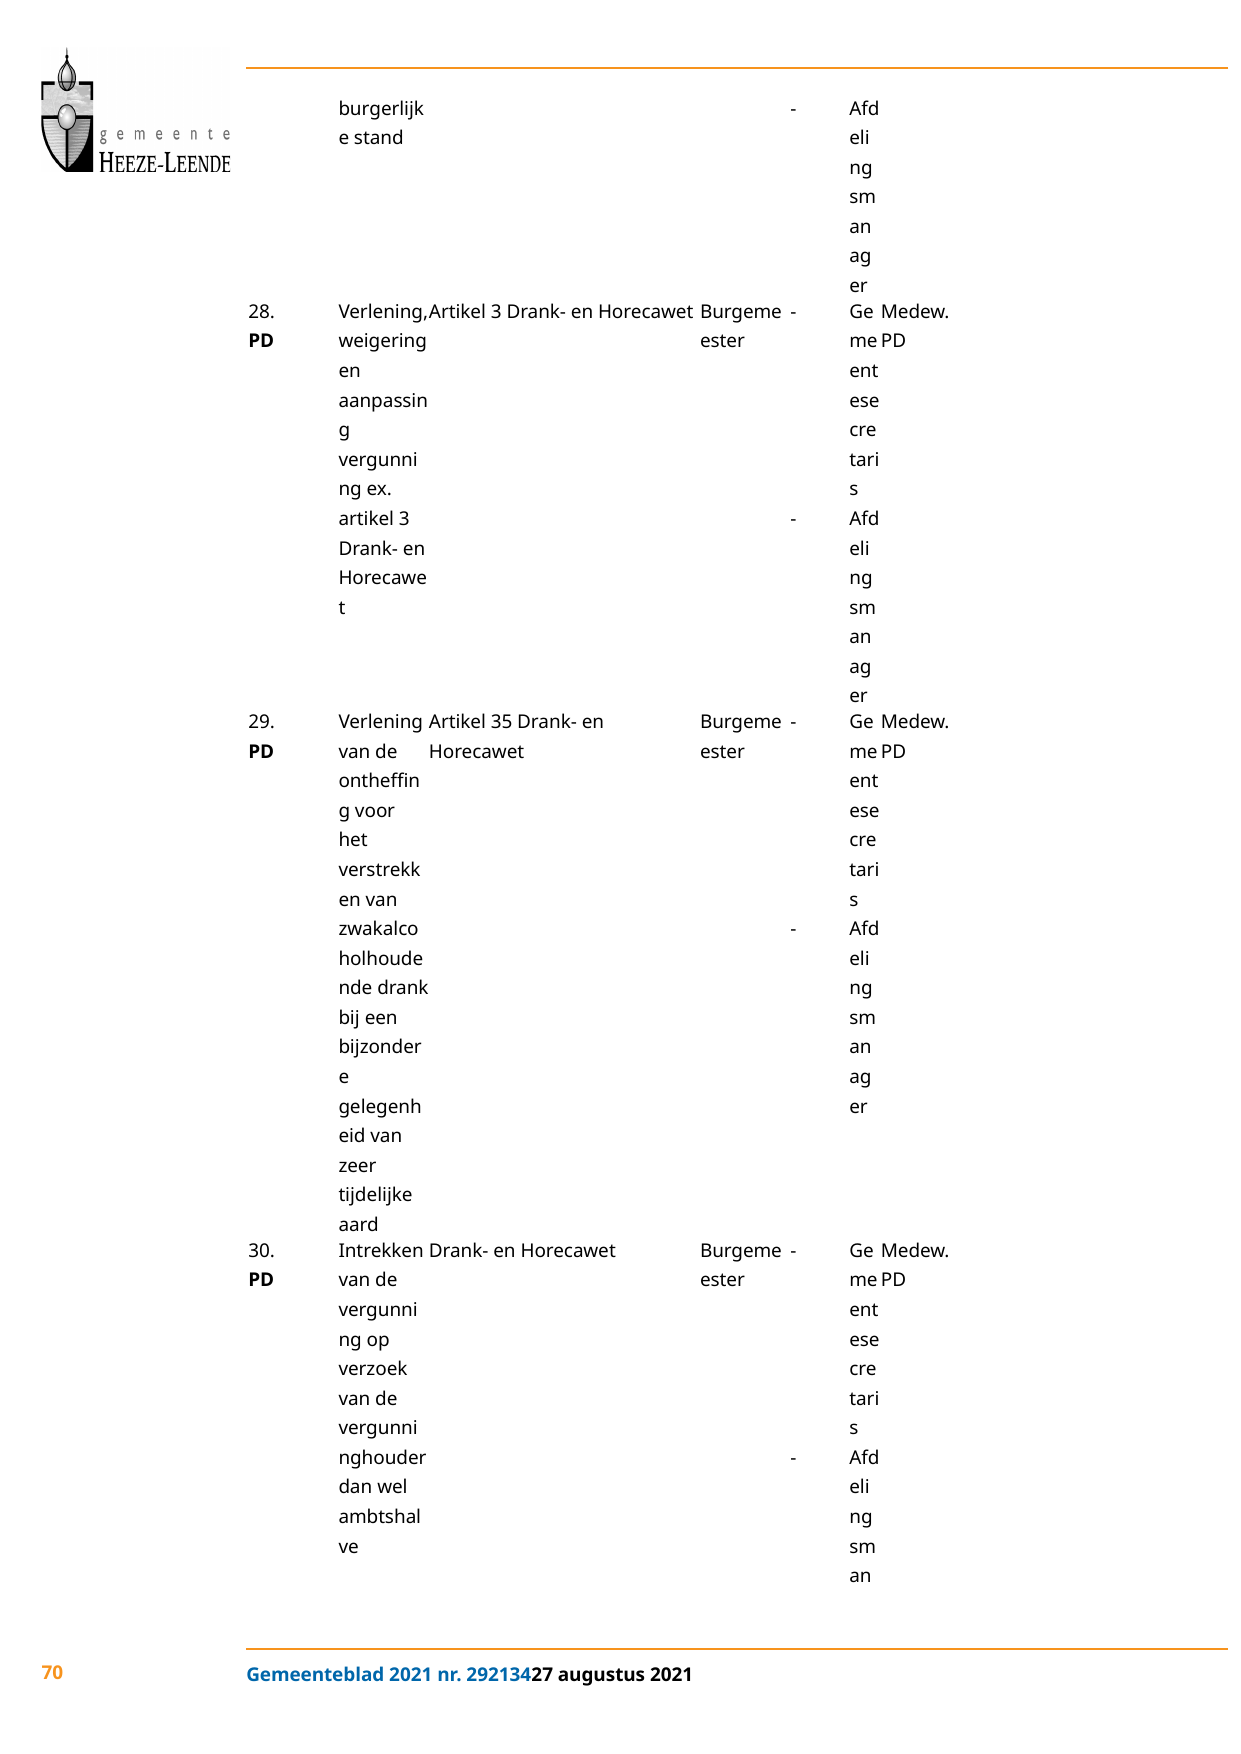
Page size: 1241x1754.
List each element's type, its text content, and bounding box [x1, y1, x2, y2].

table_cell [971, 708, 1152, 1237]
picture [41, 47, 231, 172]
table_cell Medew. PD [881, 708, 971, 1237]
table_cell 28. PD [248, 298, 338, 708]
table_cell 29. PD [248, 708, 338, 1237]
table_cell [971, 95, 1152, 298]
table_cell Artikel 35 Drank- en Horecawet [429, 708, 700, 1237]
table_cell Verlening van de ontheffing voor het verstrekken van zwakalcoholhoudende drank bij een bijzondere gelegenheid van zeer tijdelijke aard [338, 708, 429, 1237]
table_cell Artikel 3 Drank- en Horecawet [429, 298, 700, 708]
table_cell Gemeentesecretaris Afdelingsmanager [790, 298, 881, 708]
table_cell [248, 95, 338, 298]
table_cell Medew. PD [881, 298, 971, 708]
table_cell burgerlijke stand [338, 95, 429, 298]
table_cell Drank- en Horecawet [429, 1237, 700, 1588]
table_cell Verlening, weigering en aanpassing vergunning ex. artikel 3 Drank- en Horecawet [338, 298, 429, 708]
table_cell Gemeentesecretaris Afdelingsman [790, 1237, 881, 1588]
table_cell Burgemeester [700, 1237, 790, 1588]
table_cell Gemeentesecretaris Afdelingsmanager [790, 708, 881, 1237]
table_cell 30. PD [248, 1237, 338, 1588]
table_cell Medew. PD [881, 1237, 971, 1588]
table_cell [700, 95, 790, 298]
table_cell Afdelingsmanager [790, 95, 881, 298]
table_cell Burgemeester [700, 298, 790, 708]
table_cell [881, 95, 971, 298]
table_cell [971, 298, 1152, 708]
table_cell Burgemeester [700, 708, 790, 1237]
table_cell Intrekken van de vergunning op verzoek van de vergunninghouder dan wel ambtshalve [338, 1237, 429, 1588]
table_cell [971, 1237, 1152, 1588]
table_cell [429, 95, 700, 298]
